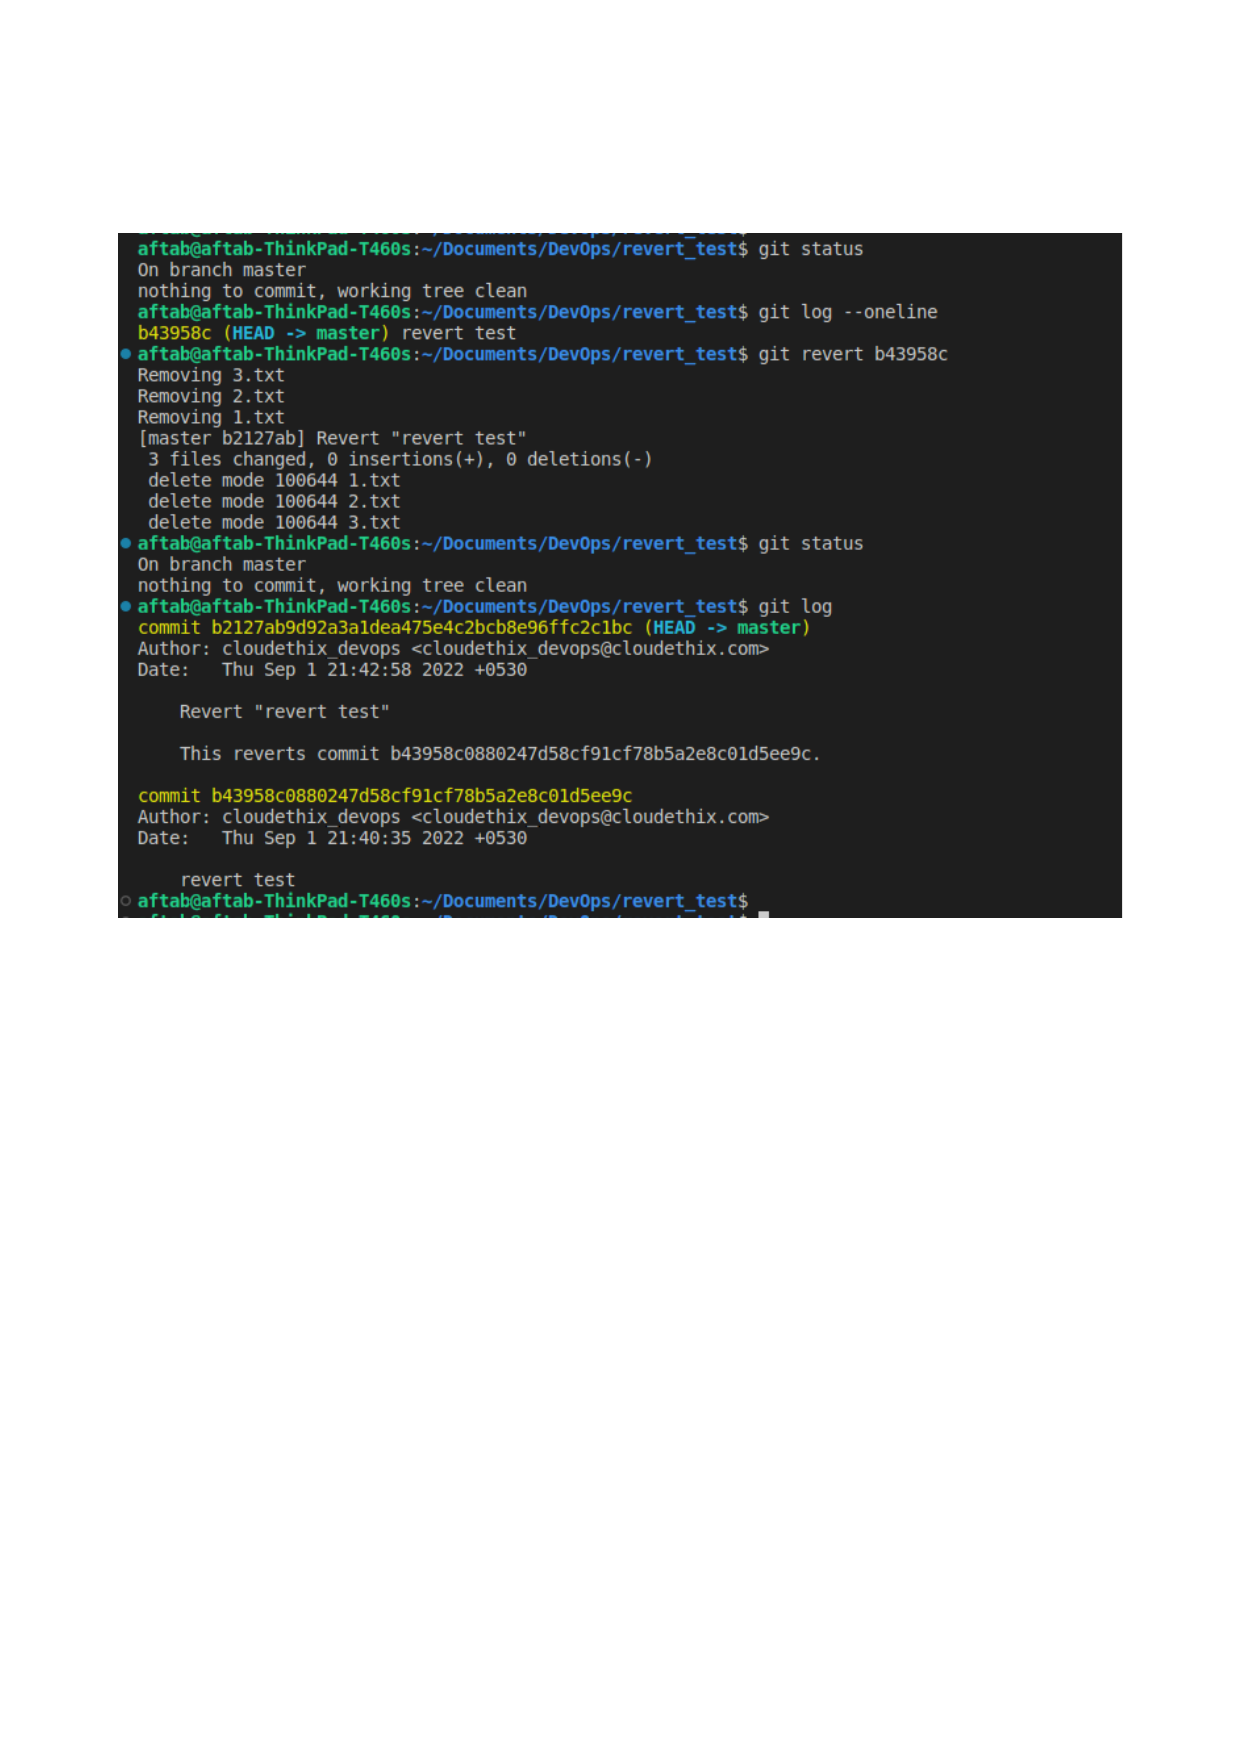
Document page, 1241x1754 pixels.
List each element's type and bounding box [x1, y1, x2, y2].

picture [118, 233, 1123, 918]
